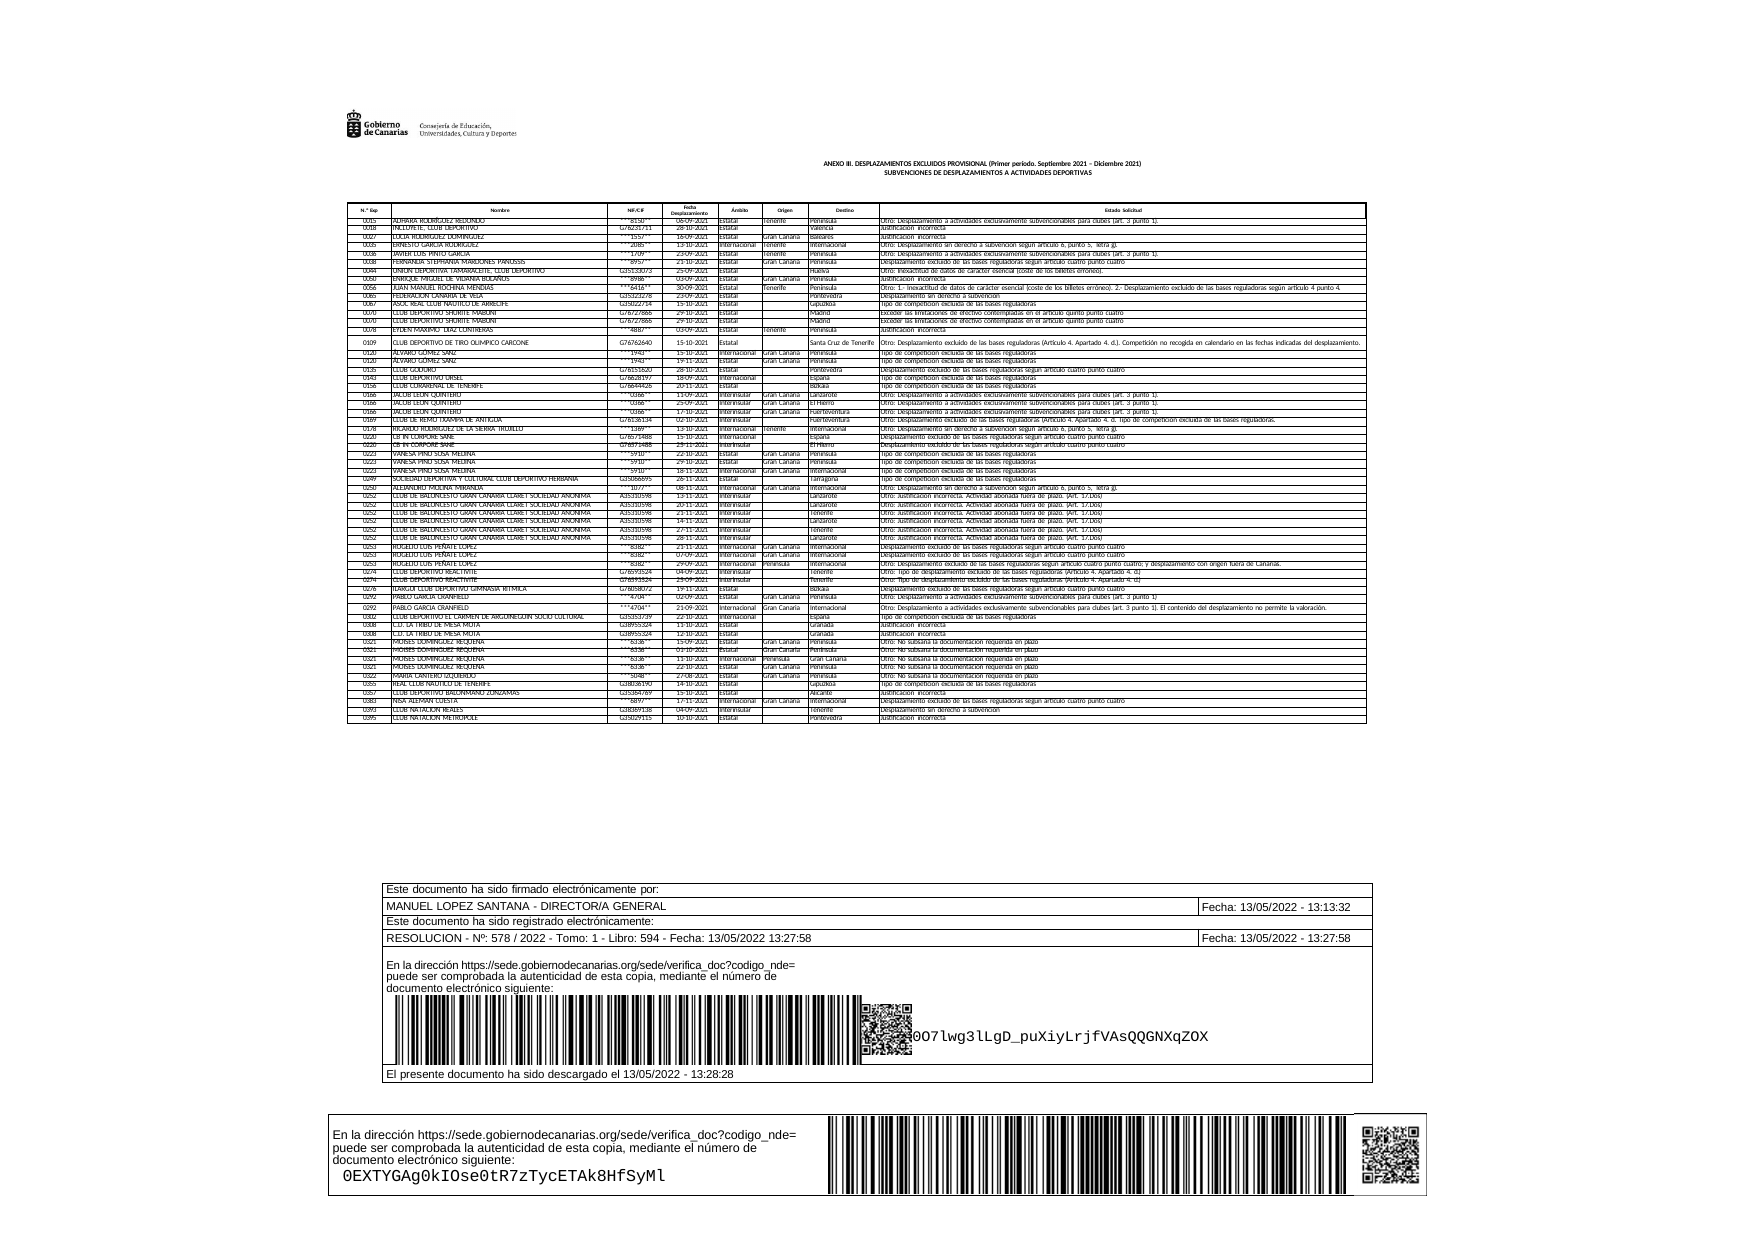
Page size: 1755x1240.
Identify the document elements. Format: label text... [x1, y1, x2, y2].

table_cell [763, 708, 808, 715]
table_cell Estatal [719, 328, 762, 335]
table_cell Gran Canaria [763, 452, 808, 459]
table_cell G76136134 [608, 418, 662, 426]
table_cell 0249 [348, 477, 391, 484]
table_cell ***5048** [608, 674, 662, 681]
table_cell Fuerteventura [809, 410, 879, 417]
table_cell [763, 368, 808, 375]
table_cell ALEJANDRO MOLINA MIRANDA [392, 486, 607, 493]
table_cell [763, 632, 808, 639]
table_cell 14-10-2021 [663, 682, 718, 689]
table_cell Lanzarote [809, 536, 879, 544]
table_cell Estatal [719, 674, 762, 681]
table_cell ***0366** [608, 393, 662, 400]
table_cell 0120 [348, 359, 391, 366]
table_cell [763, 302, 808, 310]
table_cell Internacional [809, 427, 879, 434]
table_cell CB IN CORPORE SANE [392, 444, 607, 451]
table_cell ROGELIO LUIS PEÑATE LOPEZ [392, 562, 607, 569]
table_cell Otro: No subsana la documentación requerida en plazo [880, 674, 1366, 681]
table_cell G35022714 [608, 302, 662, 310]
table_cell España [809, 615, 879, 622]
table_cell Estatal [719, 219, 762, 225]
table_cell Internacional [809, 545, 879, 552]
table_cell Granada [809, 623, 879, 631]
table_cell 0120 [348, 351, 391, 358]
table_cell Lanzarote [809, 393, 879, 400]
table_cell Estatal [719, 277, 762, 284]
table_cell G76593524 [608, 570, 662, 577]
table_cell CLUB DEPORTIVO REACTIVITE [392, 579, 607, 586]
table_cell Internacional [809, 562, 879, 569]
table_cell ***5910** [608, 460, 662, 468]
table_cell Fecha: 13/05/2022 - 13:13:32 [1199, 898, 1372, 914]
table_cell 06-09-2021 [663, 219, 718, 225]
table_cell 0308 [348, 623, 391, 631]
table_cell A35310598 [608, 494, 662, 501]
table_cell 04-09-2021 [663, 708, 718, 715]
table_cell CLUB DE BALONCESTO GRAN CANARIA CLARET SOCIEDAD ANONIMA [392, 503, 607, 510]
table_cell 0220 [348, 435, 391, 442]
table_cell 29-09-2021 [663, 562, 718, 569]
table_cell Internacional [719, 376, 762, 383]
table_cell PABLO GARCIA CRANFIELD [392, 595, 607, 603]
table_cell Tipo de competición excluida de las bases reguladoras [880, 460, 1366, 468]
table_cell Internacional [719, 351, 762, 358]
table_cell 28-10-2021 [663, 368, 718, 375]
table_cell Otro: Desplazamiento a actividades exclusivamente subvencionables para clubes (art. 3 punto 1). [880, 410, 1366, 417]
table_cell Estatal [719, 260, 762, 267]
table_header Destino [809, 204, 879, 217]
table_cell Interinsular [719, 708, 762, 715]
table_cell 02-09-2021 [663, 595, 718, 603]
table_cell [763, 418, 808, 426]
table_cell CLUB DEPORTIVO BALONMANO ZONZAMAS [392, 691, 607, 698]
table_cell Estatal [719, 368, 762, 375]
table_cell 28-10-2021 [663, 226, 718, 234]
table_cell G38369138 [608, 708, 662, 715]
table_header Origen [763, 204, 808, 217]
table_cell Desplazamiento excluido de las bases reguladoras según artículo cuatro punto cuatro [880, 553, 1366, 561]
table_cell Otro: Justificación incorrecta. Actividad abonada fuera de plazo. (Art. 17.Dos) [880, 503, 1366, 510]
table_cell 22-10-2021 [663, 665, 718, 673]
table_cell Estatal [719, 477, 762, 484]
table_cell UNION DEPORTIVA TAMARACEITE, CLUB DEPORTIVO [392, 269, 607, 276]
table_cell ***4704** [608, 604, 662, 614]
table_cell ***1943** [608, 359, 662, 366]
table_cell Justificación incorrecta [880, 277, 1366, 284]
table_cell 15-10-2021 [663, 336, 718, 349]
table_cell ***1369** [608, 427, 662, 434]
table_cell Gran Canaria [763, 640, 808, 647]
table_cell Otro: Desplazamiento excluido de las bases reguladoras (Artículo 4. Apartado 4. d.). Competición no recogida en calendario en las fechas indicadas del desplazamiento. [880, 336, 1366, 349]
table_cell [763, 477, 808, 484]
table_cell [763, 294, 808, 301]
table_cell Internacional [719, 562, 762, 569]
table_cell CB IN CORPORE SANE [392, 435, 607, 442]
table_cell G35364769 [608, 691, 662, 698]
table_cell Gran Canaria [763, 460, 808, 468]
table_cell 0395 [348, 716, 391, 723]
table_cell A35310598 [608, 536, 662, 544]
table_cell [763, 319, 808, 327]
table_cell Internacional [719, 615, 762, 622]
table_cell Tenerife [763, 427, 808, 434]
table_cell C.D. LA TRIBU DE MESA MOTA [392, 623, 607, 631]
table_cell 0056 [348, 285, 391, 293]
table_cell Península [763, 657, 808, 664]
table_cell 0166 [348, 401, 391, 409]
table_cell MANUEL LOPEZ SANTANA - DIRECTOR/A GENERAL [383, 898, 1198, 914]
table_cell 0393 [348, 708, 391, 715]
table_cell En la dirección https://sede.gobiernodecanarias.org/sede/verifica_doc?codigo_nde= puede ser comprobada la autenticidad de esta copia, mediante el número de documento electrónico siguiente: 0O7lwg3lLgD_puXiyLrjfVAsQQGNXqZOX [383, 947, 1372, 1064]
table_cell G76151620 [608, 368, 662, 375]
table_cell Estatal [719, 336, 762, 349]
table_cell ***6336** [608, 649, 662, 656]
table_cell Península [809, 285, 879, 293]
table_cell Otro: Desplazamiento a actividades exclusivamente subvencionables para clubes (art. 3 punto 1). [880, 219, 1366, 225]
table_cell Justificación incorrecta [880, 716, 1366, 723]
table_cell 20-11-2021 [663, 384, 718, 392]
table_cell Estatal [719, 632, 762, 639]
table_cell Gran Canaria [763, 235, 808, 242]
table_cell Tipo de competición excluida de las bases reguladoras [880, 384, 1366, 392]
table_cell Interinsular [719, 511, 762, 518]
table_cell ***8957** [608, 260, 662, 267]
table_cell ***6897** [608, 699, 662, 706]
table_cell 02-10-2021 [663, 418, 718, 426]
table_cell 0274 [348, 579, 391, 586]
table_cell Estatal [719, 623, 762, 631]
table_cell El presente documento ha sido descargado el 13/05/2022 - 13:28:28 [383, 1065, 1372, 1082]
table_header Fecha Desplazamiento [663, 204, 718, 217]
table_cell Internacional [719, 469, 762, 476]
table_cell 10-10-2021 [663, 716, 718, 723]
table_cell [763, 519, 808, 527]
table_cell Interinsular [719, 570, 762, 577]
table_cell Interinsular [719, 393, 762, 400]
table_cell Desplazamiento excluido de las bases reguladoras según artículo cuatro punto cuatro [880, 587, 1366, 594]
table_cell Gran Canaria [763, 393, 808, 400]
table_cell 23-09-2021 [663, 252, 718, 259]
table_cell MOISES DOMINGUEZ REQUENA [392, 640, 607, 647]
table_cell Internacional [719, 435, 762, 442]
table_cell 01-10-2021 [663, 649, 718, 656]
table_cell G76628197 [608, 376, 662, 383]
table_cell Estatal [719, 595, 762, 603]
table_cell Otro: No subsana la documentación requerida en plazo [880, 657, 1366, 664]
table_cell Península [763, 562, 808, 569]
table_cell 14-11-2021 [663, 519, 718, 527]
table_cell 11-10-2021 [663, 657, 718, 664]
table_cell A35310598 [608, 511, 662, 518]
table_cell Estatal [719, 452, 762, 459]
table_cell FERNANDA STEPHANIA MARDONES PANUSSIS [392, 260, 607, 267]
table_cell ÁLVARO GÓMEZ SANZ [392, 351, 607, 358]
table_cell ***6416** [608, 285, 662, 293]
table_cell G76231711 [608, 226, 662, 234]
table_cell 07-09-2021 [663, 553, 718, 561]
table_cell Interinsular [719, 401, 762, 409]
table_cell RICARDO RODRIGUEZ DE LA SIERRA TRUJILLO [392, 427, 607, 434]
table_cell Pontevedra [809, 716, 879, 723]
table_cell Tenerife [809, 708, 879, 715]
table_cell Internacional [719, 427, 762, 434]
table_cell Península [809, 328, 879, 335]
table_cell España [809, 435, 879, 442]
table_cell Península [809, 359, 879, 366]
table_cell Península [809, 674, 879, 681]
table_cell 22-10-2021 [663, 452, 718, 459]
table_cell 0044 [348, 269, 391, 276]
table_cell ÁLVARO GÓMEZ SANZ [392, 359, 607, 366]
table_cell 0252 [348, 511, 391, 518]
table_cell REAL CLUB NAUTICO DE TENERIFE [392, 682, 607, 689]
table_cell Gran Canaria [763, 649, 808, 656]
table_cell Justificación incorrecta [880, 235, 1366, 242]
table_cell [763, 511, 808, 518]
table_cell 0321 [348, 640, 391, 647]
table_cell Otro: Desplazamiento excluido de las bases reguladoras (Artículo 4. Apartado 4. d. Tipo de competición excluida de las bases reguladoras. [880, 418, 1366, 426]
table_cell Tenerife [763, 285, 808, 293]
table_cell G76571488 [608, 444, 662, 451]
table_cell Este documento ha sido registrado electrónicamente: [383, 916, 1372, 928]
table_cell 0065 [348, 294, 391, 301]
table_cell [763, 682, 808, 689]
table_cell 0253 [348, 553, 391, 561]
table_cell Estatal [719, 319, 762, 327]
table_cell Justificación incorrecta [880, 623, 1366, 631]
table_cell Otro: Desplazamiento a actividades exclusivamente subvencionables para clubes (art. 3 punto 1). [880, 393, 1366, 400]
table_cell Otro: Justificación incorrecta. Actividad abonada fuera de plazo. (Art. 17.Dos) [880, 519, 1366, 527]
table_cell G35133073 [608, 269, 662, 276]
table_cell 08-11-2021 [663, 486, 718, 493]
table_cell Estatal [719, 359, 762, 366]
table_cell 27-08-2021 [663, 674, 718, 681]
table_cell 0027 [348, 235, 391, 242]
table_cell 0178 [348, 427, 391, 434]
table_cell RESOLUCION - Nº: 578 / 2022 - Tomo: 1 - Libro: 594 - Fecha: 13/05/2022 13:27:58 [383, 930, 1198, 946]
table_cell 04-09-2021 [663, 570, 718, 577]
table_cell 15-10-2021 [663, 302, 718, 310]
table_cell 0078 [348, 328, 391, 335]
table_cell Península [809, 665, 879, 673]
table_cell G35353739 [608, 615, 662, 622]
table_cell JACOB LEON QUINTERO [392, 393, 607, 400]
table_cell Estatal [719, 269, 762, 276]
table_cell Estatal [719, 285, 762, 293]
table_cell Gran Canaria [763, 277, 808, 284]
table_cell Santa Cruz de Tenerife [809, 336, 879, 349]
table_cell 0070 [348, 311, 391, 318]
table_cell CLUB DE BALONCESTO GRAN CANARIA CLARET SOCIEDAD ANONIMA [392, 519, 607, 527]
table_cell 20-11-2021 [663, 503, 718, 510]
table_cell MOISES DOMINGUEZ REQUENA [392, 657, 607, 664]
table_cell 0067 [348, 302, 391, 310]
table_cell INCLUYETE, CLUB DEPORTIVO [392, 226, 607, 234]
table_cell 0223 [348, 460, 391, 468]
table_cell Gran Canaria [763, 699, 808, 706]
table_cell ***8382** [608, 553, 662, 561]
table_cell CLUB DE REMO TXAMPA DE ANTIGUA [392, 418, 607, 426]
table_cell 0292 [348, 604, 391, 614]
table_cell 0018 [348, 226, 391, 234]
table_cell Internacional [809, 604, 879, 614]
table_cell Alicante [809, 691, 879, 698]
table_cell CLUB DEPORTIVO SHURITE MABUNI [392, 311, 607, 318]
table_cell Desplazamiento sin derecho a subvención [880, 294, 1366, 301]
table_cell 23-09-2021 [663, 294, 718, 301]
table_cell Desplazamiento excluido de las bases reguladoras según artículo cuatro punto cuatro [880, 368, 1366, 375]
table_cell Gran Canaria [763, 545, 808, 552]
table_cell Internacional [719, 699, 762, 706]
table_cell 19-11-2021 [663, 587, 718, 594]
table_cell CLUB CORARENAL DE TENERIFE [392, 384, 607, 392]
table_cell [763, 269, 808, 276]
table_header Estado Solicitud [880, 204, 1365, 217]
table_cell CLUB DE BALONCESTO GRAN CANARIA CLARET SOCIEDAD ANONIMA [392, 494, 607, 501]
table_cell Tipo de competición excluida de las bases reguladoras [880, 469, 1366, 476]
table_cell Otro: Tipo de desplazamiento excluido de las bases reguladoras (Artículo 4. Apartado 4. d.) [880, 579, 1366, 586]
table_cell 0252 [348, 494, 391, 501]
table_cell CLUB DEPORTIVO EL CARMEN DE ARGUINEGUIN SOCIO CULTURAL [392, 615, 607, 622]
table_cell 0383 [348, 699, 391, 706]
table_cell ERNESTO GARCIA RODRIGUEZ [392, 243, 607, 251]
table_cell VANESA PINO SOSA MEDINA [392, 460, 607, 468]
table_cell Otro: Desplazamiento sin derecho a subvención según artículo 6, punto 5, letra g). [880, 243, 1366, 251]
table_cell [763, 435, 808, 442]
table_cell G35066695 [608, 477, 662, 484]
table_cell A35310598 [608, 519, 662, 527]
table_cell Otro: 1.- Inexactitud de datos de carácter esencial (coste de los billetes erróneo). 2.- Desplazamiento excluido de las bases reguladoras según artículo 4 punto 4. [880, 285, 1366, 293]
table_cell Otro: Desplazamiento a actividades exclusivamente subvencionables para clubes (art. 3 punto 1). [880, 252, 1366, 259]
table_cell Estatal [719, 460, 762, 468]
table_cell Desplazamiento excluido de las bases reguladoras según artículo cuatro punto cuatro [880, 545, 1366, 552]
table_cell [763, 226, 808, 234]
table_cell Península [809, 640, 879, 647]
table_cell 0252 [348, 503, 391, 510]
table_cell Fecha: 13/05/2022 - 13:27:58 [1199, 930, 1372, 946]
table_cell Tipo de competición excluida de las bases reguladoras [880, 615, 1366, 622]
table_cell Tipo de competición excluida de las bases reguladoras [880, 351, 1366, 358]
table_cell Desplazamiento sin derecho a subvención [880, 708, 1366, 715]
table_header Ámbito [719, 204, 762, 217]
table_cell Fuerteventura [809, 418, 879, 426]
table_cell NISA ALEMAN CUESTA [392, 699, 607, 706]
table_cell CLUB DEPORTIVO URSEL [392, 376, 607, 383]
table_cell Estatal [719, 649, 762, 656]
table_cell 0250 [348, 486, 391, 493]
table_cell CLUB NATACION REALES [392, 708, 607, 715]
table_cell Interinsular [719, 444, 762, 451]
table_cell C.D. LA TRIBU DE MESA MOTA [392, 632, 607, 639]
table_cell Península [809, 219, 879, 225]
table_cell ***1077** [608, 486, 662, 493]
table_cell 0143 [348, 376, 391, 383]
table_cell Gran Canaria [763, 595, 808, 603]
table_cell Lanzarote [809, 503, 879, 510]
table_cell Madrid [809, 311, 879, 318]
table_cell Desplazamiento excluido de las bases reguladoras según artículo cuatro punto cuatro [880, 444, 1366, 451]
table_cell 12-10-2021 [663, 632, 718, 639]
table_cell Península [809, 252, 879, 259]
table_cell El Hierro [809, 444, 879, 451]
table_cell CLUB DEPORTIVO REACTIVITE [392, 570, 607, 577]
table_cell ***1943** [608, 351, 662, 358]
table_cell Bizkaia [809, 384, 879, 392]
table_cell LUCIA RODRIGUEZ DOMINGUEZ [392, 235, 607, 242]
table_cell 0156 [348, 384, 391, 392]
table_cell Interinsular [719, 410, 762, 417]
table_cell Internacional [719, 553, 762, 561]
table_cell Tarragona [809, 477, 879, 484]
table_cell 0035 [348, 243, 391, 251]
table_cell G76058072 [608, 587, 662, 594]
table_cell Estatal [719, 226, 762, 234]
table_cell 0135 [348, 368, 391, 375]
table_cell Otro: Desplazamiento sin derecho a subvención según artículo 6, punto 5, letra g). [880, 486, 1366, 493]
table_header NIF/CIF [608, 204, 662, 217]
table_cell Tenerife [763, 219, 808, 225]
table_cell Justificación incorrecta [880, 691, 1366, 698]
table_cell Otro: Justificación incorrecta. Actividad abonada fuera de plazo. (Art. 17.Dos) [880, 494, 1366, 501]
table_cell Otro: Justificación incorrecta. Actividad abonada fuera de plazo. (Art. 17.Dos) [880, 528, 1366, 535]
table_cell 15-09-2021 [663, 640, 718, 647]
table_cell 17-11-2021 [663, 699, 718, 706]
table_cell 25-11-2021 [663, 444, 718, 451]
table_cell Otro: Desplazamiento a actividades exclusivamente subvencionables para clubes (art. 3 punto 1). El contenido del desplazamiento no permite la valoración. [880, 604, 1366, 614]
table_cell 13-10-2021 [663, 427, 718, 434]
table_cell Gipuzkoa [809, 302, 879, 310]
table_cell G76762640 [608, 336, 662, 349]
table_cell [763, 311, 808, 318]
table_cell Península [809, 452, 879, 459]
table_cell Estatal [719, 302, 762, 310]
table_cell G76593524 [608, 579, 662, 586]
table_cell Gran Canaria [763, 486, 808, 493]
table_cell Gran Canaria [763, 674, 808, 681]
table_cell ROGELIO LUIS PEÑATE LOPEZ [392, 545, 607, 552]
table_cell 18-11-2021 [663, 469, 718, 476]
table_cell 0321 [348, 665, 391, 673]
table_cell ***4887** [608, 328, 662, 335]
table_cell Interinsular [719, 536, 762, 544]
table_cell ROGELIO LUIS PEÑATE LOPEZ [392, 553, 607, 561]
table_cell Tenerife [763, 252, 808, 259]
table_cell [763, 494, 808, 501]
table_cell Internacional [719, 604, 762, 614]
table_cell ***8986** [608, 277, 662, 284]
table_cell 27-11-2021 [663, 528, 718, 535]
table_cell Otro: No subsana la documentación requerida en plazo [880, 640, 1366, 647]
table_cell Lanzarote [809, 519, 879, 527]
table_cell ***1557** [608, 235, 662, 242]
table_cell 0220 [348, 444, 391, 451]
table_cell Estatal [719, 252, 762, 259]
table_cell 0038 [348, 260, 391, 267]
table_cell ***2085** [608, 243, 662, 251]
table_cell Exceder las limitaciones de efectivo contempladas en el artículo quinto punto cuatro [880, 319, 1366, 327]
table_cell G76727866 [608, 311, 662, 318]
table_cell ADHARA RODRÍGUEZ REDONDO [392, 219, 607, 225]
table_cell Otro: No subsana la documentación requerida en plazo [880, 665, 1366, 673]
table_cell Bizkaia [809, 587, 879, 594]
table_cell 28-11-2021 [663, 536, 718, 544]
table_cell [763, 570, 808, 577]
table_cell ***1709** [608, 252, 662, 259]
table_cell G38036190 [608, 682, 662, 689]
table_cell 0252 [348, 536, 391, 544]
table_cell [763, 503, 808, 510]
table_cell 13-11-2021 [663, 494, 718, 501]
table_cell 15-10-2021 [663, 435, 718, 442]
table_cell Pontevedra [809, 294, 879, 301]
table_header Este documento ha sido firmado electrónicamente por: [383, 884, 1372, 897]
table_cell ENRIQUE MIGUEL DE VIDANIA BOLAÑOS [392, 277, 607, 284]
table_cell 25-09-2021 [663, 269, 718, 276]
table_cell Interinsular [719, 579, 762, 586]
table_cell MOISES DOMINGUEZ REQUENA [392, 649, 607, 656]
table_cell Gran Canaria [763, 469, 808, 476]
table_cell Tipo de competición excluida de las bases reguladoras [880, 376, 1366, 383]
table_cell 17-10-2021 [663, 410, 718, 417]
table_cell [763, 691, 808, 698]
table_cell 0355 [348, 682, 391, 689]
table_cell VANESA PINO SOSA MEDINA [392, 469, 607, 476]
table_cell Estatal [719, 691, 762, 698]
table_cell Granada [809, 632, 879, 639]
table_cell Tipo de competición excluida de las bases reguladoras [880, 359, 1366, 366]
table_cell Desplazamiento excluido de las bases reguladoras según artículo cuatro punto cuatro [880, 260, 1366, 267]
table_cell 0321 [348, 657, 391, 664]
table_cell JACOB LEON QUINTERO [392, 410, 607, 417]
table_cell [763, 623, 808, 631]
table_cell 0321 [348, 649, 391, 656]
table_cell 0223 [348, 469, 391, 476]
table_cell MOISES DOMINGUEZ REQUENA [392, 665, 607, 673]
table_cell A35310598 [608, 503, 662, 510]
table_cell Pontevedra [809, 368, 879, 375]
table_cell CLUB DEPORTIVO SHURITE MABUNI [392, 319, 607, 327]
table_cell 15-10-2021 [663, 691, 718, 698]
table_cell Interinsular [719, 418, 762, 426]
table_cell 0070 [348, 319, 391, 327]
table_cell 0292 [348, 595, 391, 603]
table_cell ***6336** [608, 665, 662, 673]
table_cell A35310598 [608, 528, 662, 535]
table_cell Otro: Desplazamiento excluido de las bases reguladoras según artículo cuatro punto cuatro; y desplazamiento con origen fuera de Canarias. [880, 562, 1366, 569]
table_cell Madrid [809, 319, 879, 327]
table_cell 29-10-2021 [663, 319, 718, 327]
table_cell 0223 [348, 452, 391, 459]
table_cell JUAN MANUEL ROCHINA MENDIAS [392, 285, 607, 293]
table_cell ASOC REAL CLUB NAUTICO DE ARRECIFE [392, 302, 607, 310]
table_cell Justificación incorrecta [880, 632, 1366, 639]
table_cell Estatal [719, 294, 762, 301]
table_cell El Hierro [809, 401, 879, 409]
table_cell Gran Canaria [763, 410, 808, 417]
table_cell Estatal [719, 235, 762, 242]
table_cell Tenerife [763, 243, 808, 251]
table_cell Interinsular [719, 528, 762, 535]
table_cell [763, 716, 808, 723]
table_cell FEDERACION CANARIA DE VELA [392, 294, 607, 301]
table_cell Estatal [719, 311, 762, 318]
table_cell [763, 376, 808, 383]
table_cell 18-09-2021 [663, 376, 718, 383]
table_cell Internacional [719, 657, 762, 664]
table_cell Tenerife [809, 570, 879, 577]
table_cell Interinsular [719, 494, 762, 501]
table_cell Tenerife [809, 528, 879, 535]
table_cell 29-10-2021 [663, 311, 718, 318]
table_cell 21-10-2021 [663, 260, 718, 267]
table_cell ***6336** [608, 657, 662, 664]
table_cell G76571488 [608, 435, 662, 442]
table_cell [763, 536, 808, 544]
table_cell Internacional [809, 469, 879, 476]
table_cell CLUB DE BALONCESTO GRAN CANARIA CLARET SOCIEDAD ANONIMA [392, 511, 607, 518]
table_cell Península [809, 277, 879, 284]
table_cell 21-11-2021 [663, 511, 718, 518]
table_cell Estatal [719, 384, 762, 392]
table_cell 0015 [348, 219, 391, 225]
table_cell EYDEN MAXIMO DIAZ CONTRERAS [392, 328, 607, 335]
table_cell Lanzarote [809, 494, 879, 501]
table_cell Internacional [809, 243, 879, 251]
table_cell Internacional [719, 243, 762, 251]
table_cell Gran Canaria [763, 665, 808, 673]
table_cell Estatal [719, 682, 762, 689]
table_cell Península [809, 351, 879, 358]
table_cell Tipo de competición excluida de las bases reguladoras [880, 302, 1366, 310]
table_cell CLUB DEPORTIVO DE TIRO OLIMPICO CARCONE [392, 336, 607, 349]
table_cell Interinsular [719, 519, 762, 527]
table_cell Huelva [809, 269, 879, 276]
table_cell 0302 [348, 615, 391, 622]
table_cell 0252 [348, 528, 391, 535]
table_cell 25-09-2021 [663, 579, 718, 586]
table_cell 0050 [348, 277, 391, 284]
table_cell [763, 384, 808, 392]
table_cell Justificación incorrecta [880, 226, 1366, 234]
table_cell G76644426 [608, 384, 662, 392]
table_cell G38955324 [608, 623, 662, 631]
table_cell [763, 336, 808, 349]
table_cell 0308 [348, 632, 391, 639]
table_cell ***6336** [608, 640, 662, 647]
table_cell 0036 [348, 252, 391, 259]
table_cell Internacional [719, 486, 762, 493]
table_cell 22-10-2021 [663, 615, 718, 622]
table_cell CLUB DE BALONCESTO GRAN CANARIA CLARET SOCIEDAD ANONIMA [392, 536, 607, 544]
table_cell 11-10-2021 [663, 623, 718, 631]
table_cell Tenerife [763, 328, 808, 335]
table_cell [763, 579, 808, 586]
table_cell Internacional [809, 699, 879, 706]
table_cell 11-09-2021 [663, 393, 718, 400]
table_cell [763, 528, 808, 535]
table_cell 29-10-2021 [663, 460, 718, 468]
table_cell ***0366** [608, 410, 662, 417]
table_cell Gran Canaria [763, 401, 808, 409]
table_cell JAVIER LUIS PINTO GARCIA [392, 252, 607, 259]
table_cell Gran Canaria [763, 359, 808, 366]
table_cell 0253 [348, 562, 391, 569]
table_cell G76727866 [608, 319, 662, 327]
table_cell 21-11-2021 [663, 545, 718, 552]
table_cell Gran Canaria [763, 553, 808, 561]
table_cell Gran Canaria [763, 604, 808, 614]
table_cell Otro: Inexactitud de datos de carácter esencial (coste de los billetes erróneo). [880, 269, 1366, 276]
table_cell [763, 587, 808, 594]
table_cell Tipo de competición excluida de las bases reguladoras [880, 452, 1366, 459]
table_cell Gran Canaria [763, 351, 808, 358]
table_cell Tipo de competición excluida de las bases reguladoras [880, 477, 1366, 484]
table_cell 0357 [348, 691, 391, 698]
table_cell 19-11-2021 [663, 359, 718, 366]
table_header N.º Exp [348, 204, 391, 217]
table_cell Gipuzkoa [809, 682, 879, 689]
table_cell 25-09-2021 [663, 401, 718, 409]
table_cell 03-09-2021 [663, 328, 718, 335]
table_cell ***8150** [608, 219, 662, 225]
table_cell G35323278 [608, 294, 662, 301]
table_cell España [809, 376, 879, 383]
table_cell 26-11-2021 [663, 477, 718, 484]
table_cell 15-10-2021 [663, 351, 718, 358]
table_cell Tenerife [809, 579, 879, 586]
table_cell 03-09-2021 [663, 277, 718, 284]
table_cell ***0366** [608, 401, 662, 409]
table_cell PABLO GARCIA CRANFIELD [392, 604, 607, 614]
table_cell Otro: Justificación incorrecta. Actividad abonada fuera de plazo. (Art. 17.Dos) [880, 536, 1366, 544]
table_cell Península [809, 460, 879, 468]
table_cell [763, 615, 808, 622]
table_cell G35029115 [608, 716, 662, 723]
table_cell Gran Canaria [809, 657, 879, 664]
table_header Nombre [392, 204, 607, 217]
table_cell 0274 [348, 570, 391, 577]
table_cell Estatal [719, 640, 762, 647]
table_cell CLUB DE BALONCESTO GRAN CANARIA CLARET SOCIEDAD ANONIMA [392, 528, 607, 535]
table_cell Gran Canaria [763, 260, 808, 267]
table_cell [763, 444, 808, 451]
table_cell Exceder las limitaciones de efectivo contempladas en el artículo quinto punto cuatro [880, 311, 1366, 318]
table_cell Interinsular [719, 503, 762, 510]
table_cell CLUB NATACION METROPOLE [392, 716, 607, 723]
table_cell ***8382** [608, 545, 662, 552]
table_cell ***8382** [608, 562, 662, 569]
table_cell 0166 [348, 410, 391, 417]
table_cell Otro: No subsana la documentación requerida en plazo [880, 649, 1366, 656]
table_cell Estatal [719, 716, 762, 723]
table_cell Tipo de competición excluida de las bases reguladoras [880, 682, 1366, 689]
table_cell Internacional [719, 545, 762, 552]
table_cell SOCIEDAD DEPORTIVA Y CULTURAL CLUB DEPORTIVO HERBANIA [392, 477, 607, 484]
table_cell 13-10-2021 [663, 243, 718, 251]
table_cell Desplazamiento excluido de las bases reguladoras según artículo cuatro punto cuatro [880, 435, 1366, 442]
table_cell Otro: Tipo de desplazamiento excluido de las bases reguladoras (Artículo 4. Apartado 4. d.) [880, 570, 1366, 577]
table_cell G38955324 [608, 632, 662, 639]
table_cell Península [809, 260, 879, 267]
table_cell 0276 [348, 587, 391, 594]
table_cell Baleares [809, 235, 879, 242]
table_cell 0252 [348, 519, 391, 527]
table_cell 16-09-2021 [663, 235, 718, 242]
table_cell ILARGUI CLUB DEPORTIVO GIMNASIA RITMICA [392, 587, 607, 594]
table_cell MARIA CANTERO IZQUIERDO [392, 674, 607, 681]
table_cell Internacional [809, 486, 879, 493]
table_cell 30-09-2021 [663, 285, 718, 293]
table_cell 0253 [348, 545, 391, 552]
table_cell 0109 [348, 336, 391, 349]
table_cell ***5910** [608, 452, 662, 459]
table_cell Otro: Desplazamiento a actividades exclusivamente subvencionables para clubes (art. 3 punto 1) [880, 595, 1366, 603]
table_cell Península [809, 649, 879, 656]
table_cell Justificación incorrecta [880, 328, 1366, 335]
table_cell 0322 [348, 674, 391, 681]
table_cell ***4704** [608, 595, 662, 603]
table_cell Desplazamiento excluido de las bases reguladoras según artículo cuatro punto cuatro [880, 699, 1366, 706]
table_cell Internacional [809, 553, 879, 561]
table_cell 0169 [348, 418, 391, 426]
table_cell Otro: Desplazamiento sin derecho a subvención según artículo 6, punto 5, letra g). [880, 427, 1366, 434]
table_cell 21-09-2021 [663, 604, 718, 614]
table_cell Tenerife [809, 511, 879, 518]
table_cell JACOB LEON QUINTERO [392, 401, 607, 409]
table_cell Península [809, 595, 879, 603]
table_cell CLUB GODURO [392, 368, 607, 375]
table_cell ***5910** [608, 469, 662, 476]
table_cell Otro: Desplazamiento a actividades exclusivamente subvencionables para clubes (art. 3 punto 1). [880, 401, 1366, 409]
table_cell Estatal [719, 587, 762, 594]
table_cell Estatal [719, 665, 762, 673]
table_cell VANESA PINO SOSA MEDINA [392, 452, 607, 459]
table_cell 0166 [348, 393, 391, 400]
table_cell Valencia [809, 226, 879, 234]
table_cell Otro: Justificación incorrecta. Actividad abonada fuera de plazo. (Art. 17.Dos) [880, 511, 1366, 518]
